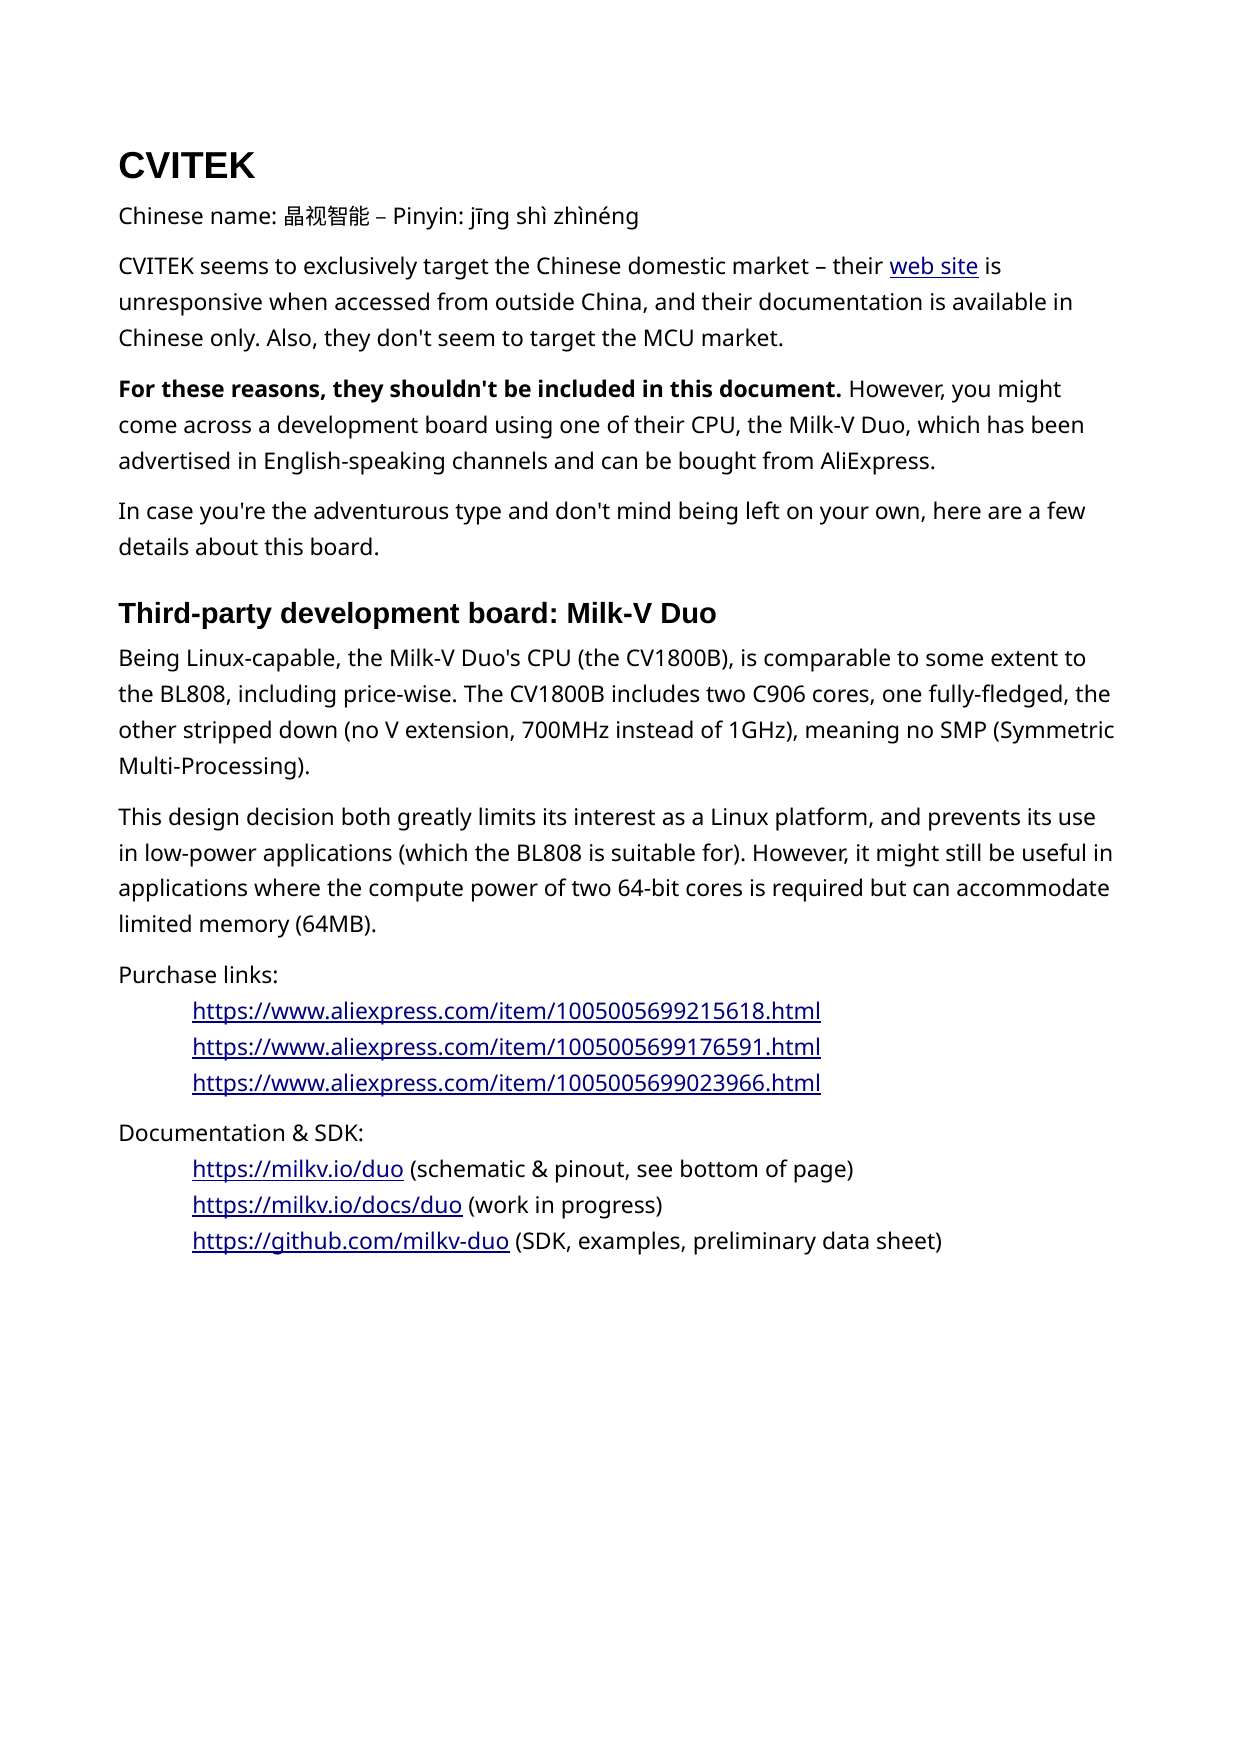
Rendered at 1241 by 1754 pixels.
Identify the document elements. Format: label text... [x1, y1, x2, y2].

text https://www.aliexpress.com/item/1005005699176591.html [192, 1031, 1122, 1062]
subtitle CVITEK [118, 143, 1122, 186]
text CVITEK seems to exclusively target the Chinese domestic market – their web site is unresponsive when accessed from outside China, and their documentation is available in Chinese only. Also, they don't seem to target the MCU market. [118, 250, 1122, 353]
text https://github.com/milkv-duo (SDK, examples, preliminary data sheet) [192, 1225, 1122, 1256]
text Chinese name: 晶视智能 – Pinyin: jīng shì zhìnéng [118, 199, 1122, 231]
text Being Linux-capable, the Milk-V Duo's CPU (the CV1800B), is comparable to some extent to the BL808, including price-wise. The CV1800B includes two C906 cores, one fully-fledged, the other stripped down (no V extension, 700MHz instead of 1GHz), meaning no SMP (Symmetric Multi-Processing). [118, 642, 1122, 781]
text Documentation & SDK: [118, 1117, 1122, 1148]
subtitle Third-party development board: Milk-V Duo [118, 596, 1122, 630]
text This design decision both greatly limits its interest as a Linux platform, and prevents its use in low-power applications (which the BL808 is suitable for). However, it might still be useful in applications where the compute power of two 64-bit cores is required but can accommodate limited memory (64MB). [118, 801, 1122, 939]
text In case you're the adventurous type and don't mind being left on your own, here are a few details about this board. [118, 495, 1122, 562]
text https://milkv.io/duo (schematic & pinout, see bottom of page) [192, 1153, 1122, 1184]
text https://www.aliexpress.com/item/1005005699215618.html [192, 995, 1122, 1026]
text https://www.aliexpress.com/item/1005005699023966.html [192, 1067, 1122, 1098]
text Purchase links: [118, 959, 1122, 990]
text https://milkv.io/docs/duo (work in progress) [192, 1189, 1122, 1220]
text For these reasons, they shouldn't be included in this document. However, you might come across a development board using one of their CPU, the Milk-V Duo, which has been advertised in English-speaking channels and can be bought from AliExpress. [118, 373, 1122, 476]
